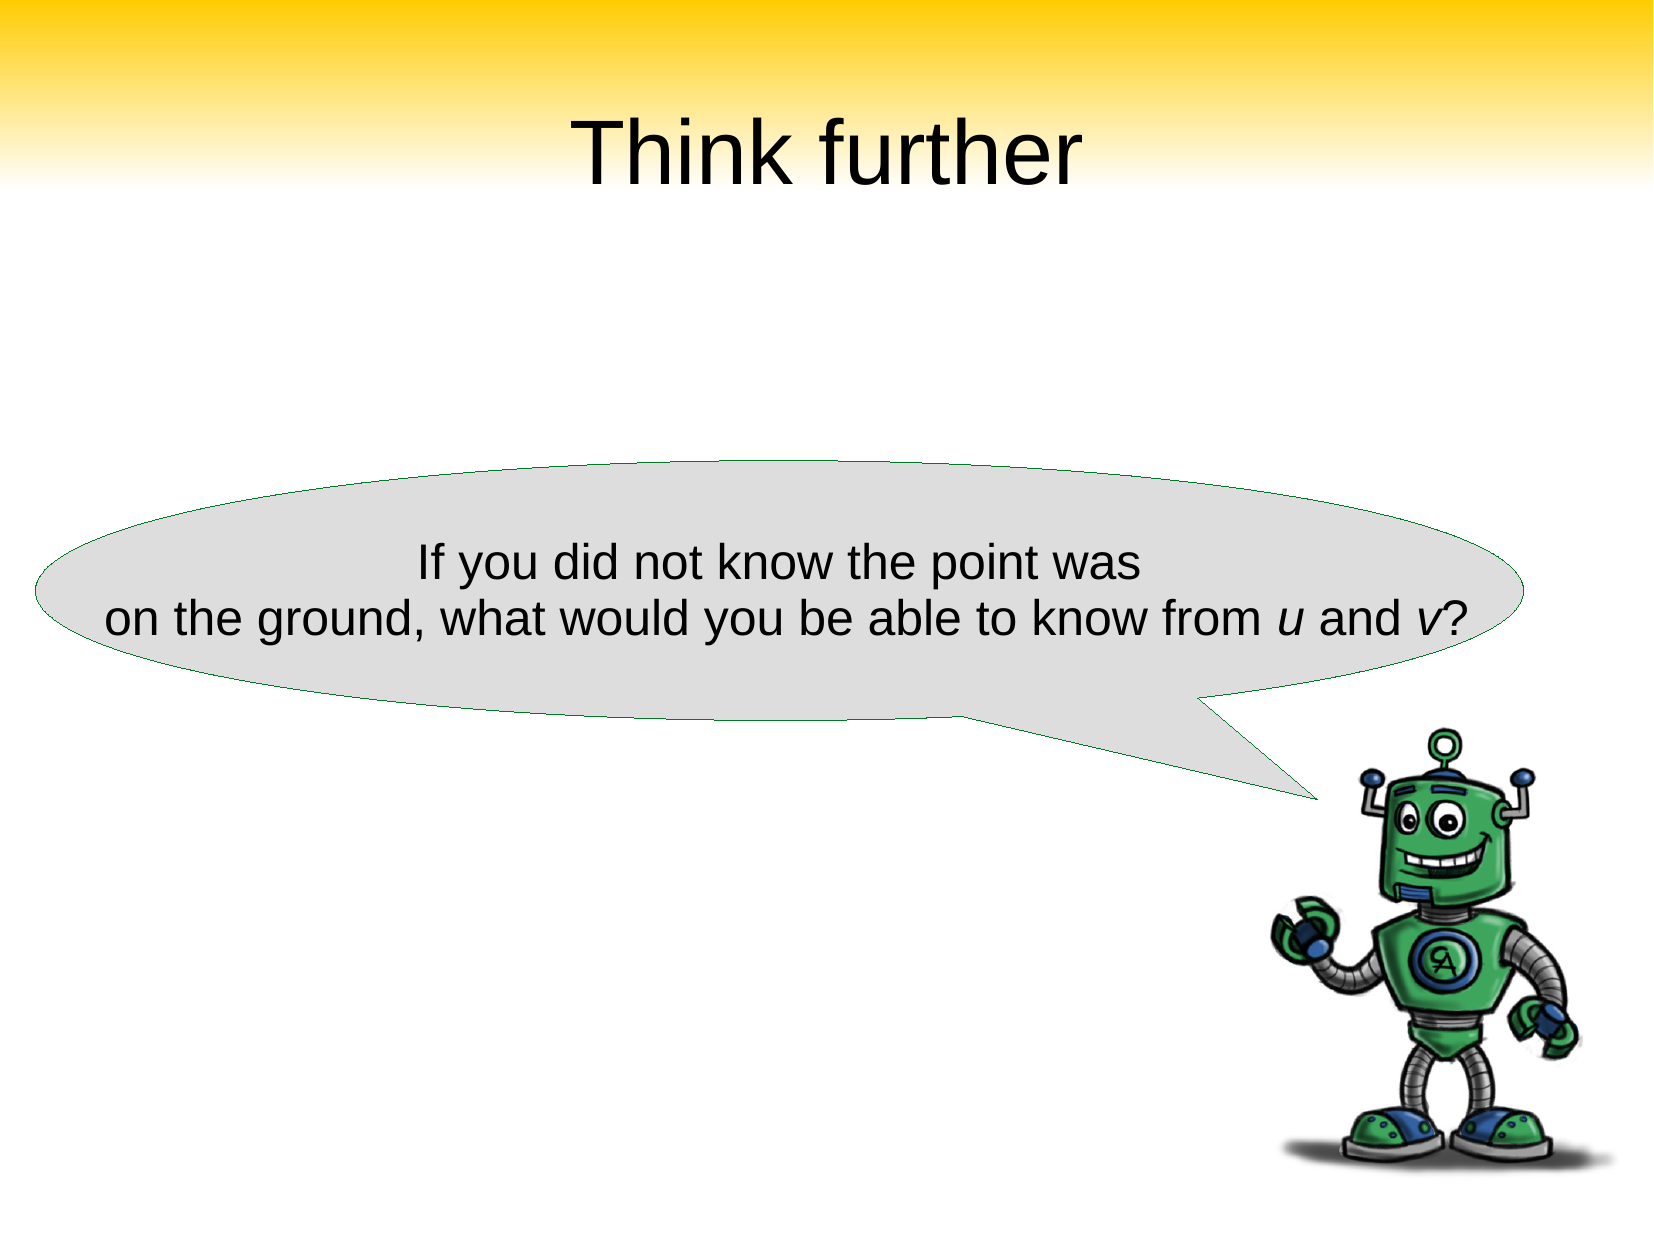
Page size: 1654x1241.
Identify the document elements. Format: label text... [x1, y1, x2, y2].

text_box If you did not know the point was on the ground, what would you be able to know from u and v? [35, 460, 1524, 800]
title Think further [82, 49, 1571, 257]
text_box [0, 0, 1654, 189]
picture [1252, 699, 1638, 1193]
